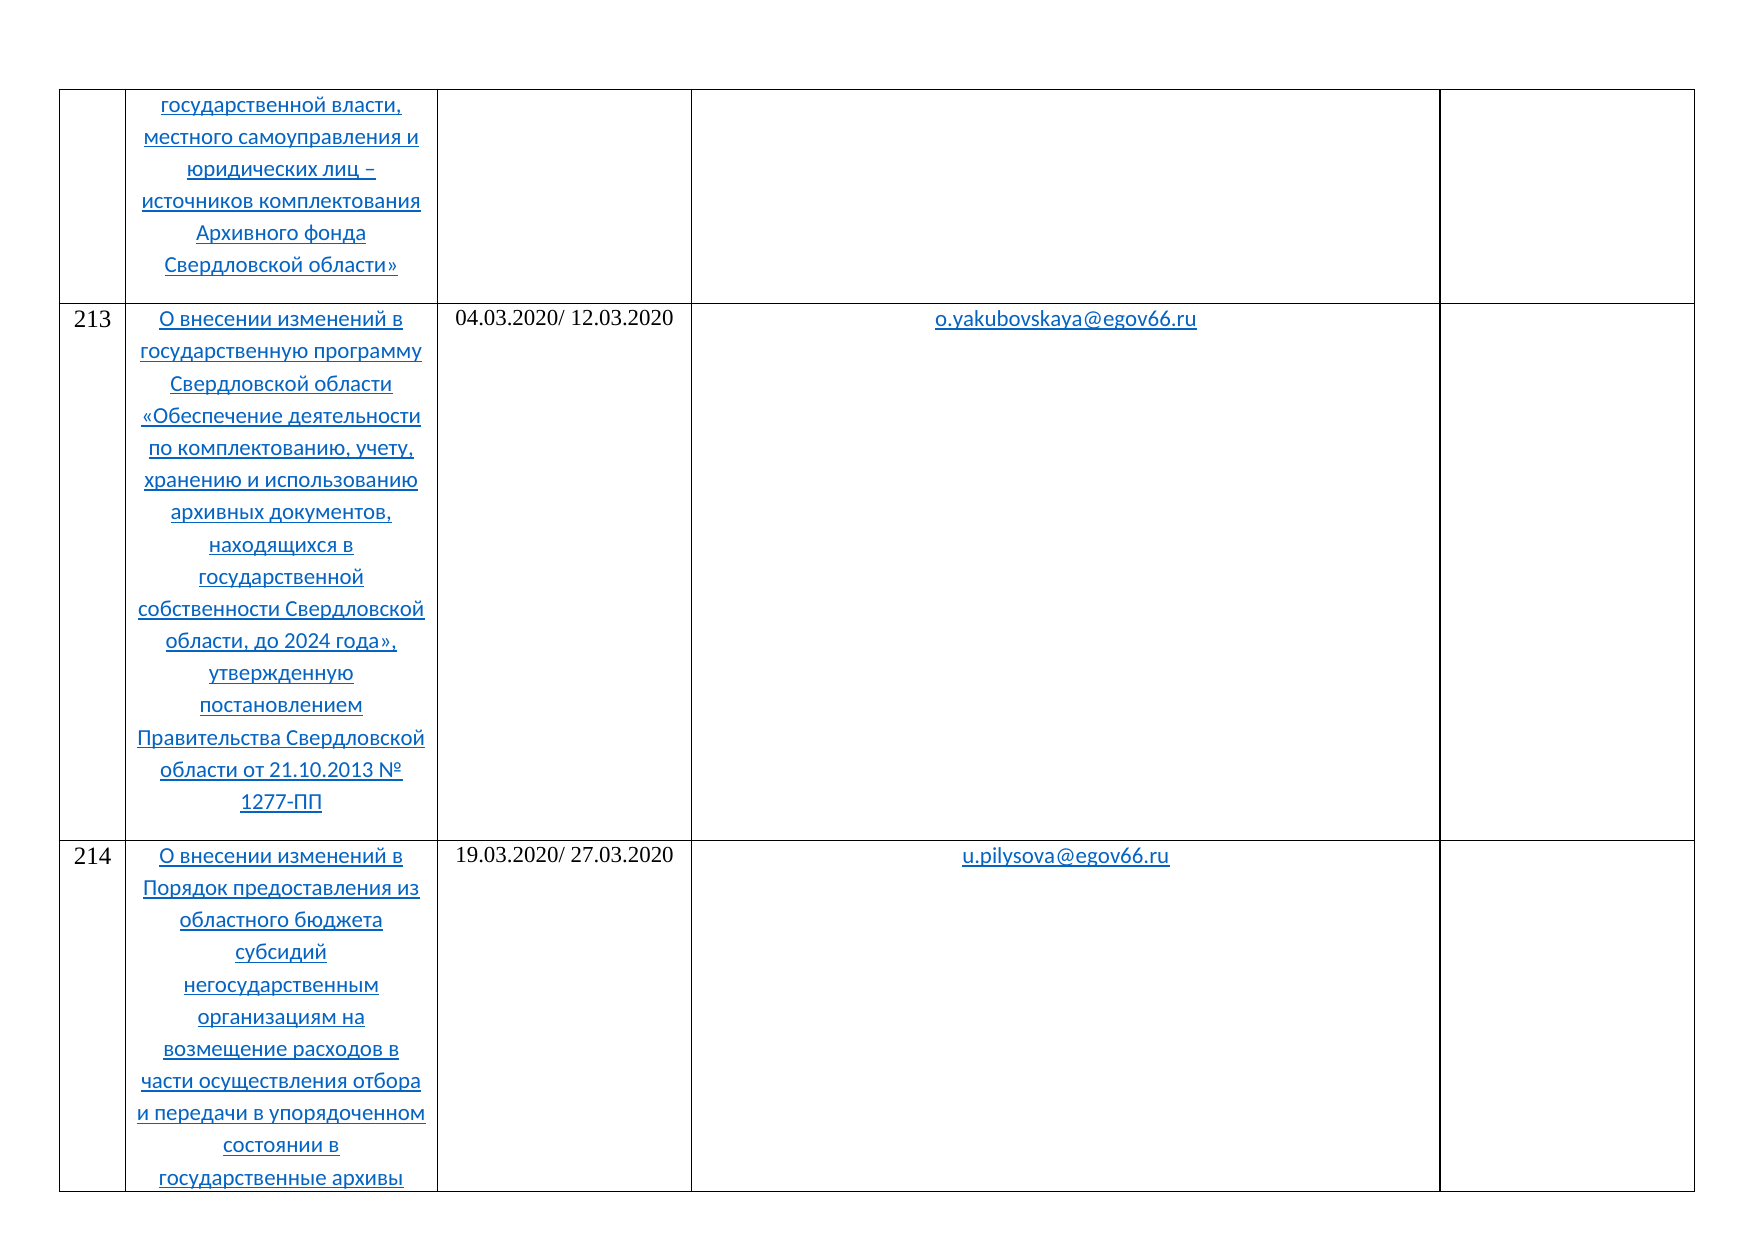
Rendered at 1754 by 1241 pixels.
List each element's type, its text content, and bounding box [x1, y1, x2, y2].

table_cell О внесении изменений в Порядок предоставления из областного бюджета субсидий негосударственным организациям на возмещение расходов в части осуществления отбора и передачи в упорядоченном состоянии в государственные архивы [126, 841, 437, 1191]
table_cell [1441, 90, 1694, 303]
table_cell О внесении изменений в государственную программу Свердловской области «Обеспечение деятельности по комплектованию, учету, хранению и использованию архивных документов, находящихся в государственной собственности Свердловской области, до 2024 года», утвержденную постановлением Правительства Свердловской области от 21.10.2013 № 1277-ПП [126, 304, 437, 840]
table_cell [438, 90, 691, 303]
table_cell 19.03.2020/ 27.03.2020 [438, 841, 691, 1191]
table_cell 214 [60, 841, 125, 1191]
table_cell [1441, 304, 1694, 840]
table_cell [1441, 841, 1694, 1191]
table_cell 04.03.2020/ 12.03.2020 [438, 304, 691, 840]
table_cell 213 [60, 304, 125, 840]
table_cell государственной власти, местного самоуправления и юридических лиц – источников комплектования Архивного фонда Свердловской области» [126, 90, 437, 303]
table_cell [60, 90, 125, 303]
table_cell [692, 90, 1439, 303]
table_cell o.yakubovskaya@egov66.ru [692, 304, 1439, 840]
table_cell u.pilysova@egov66.ru [692, 841, 1439, 1191]
